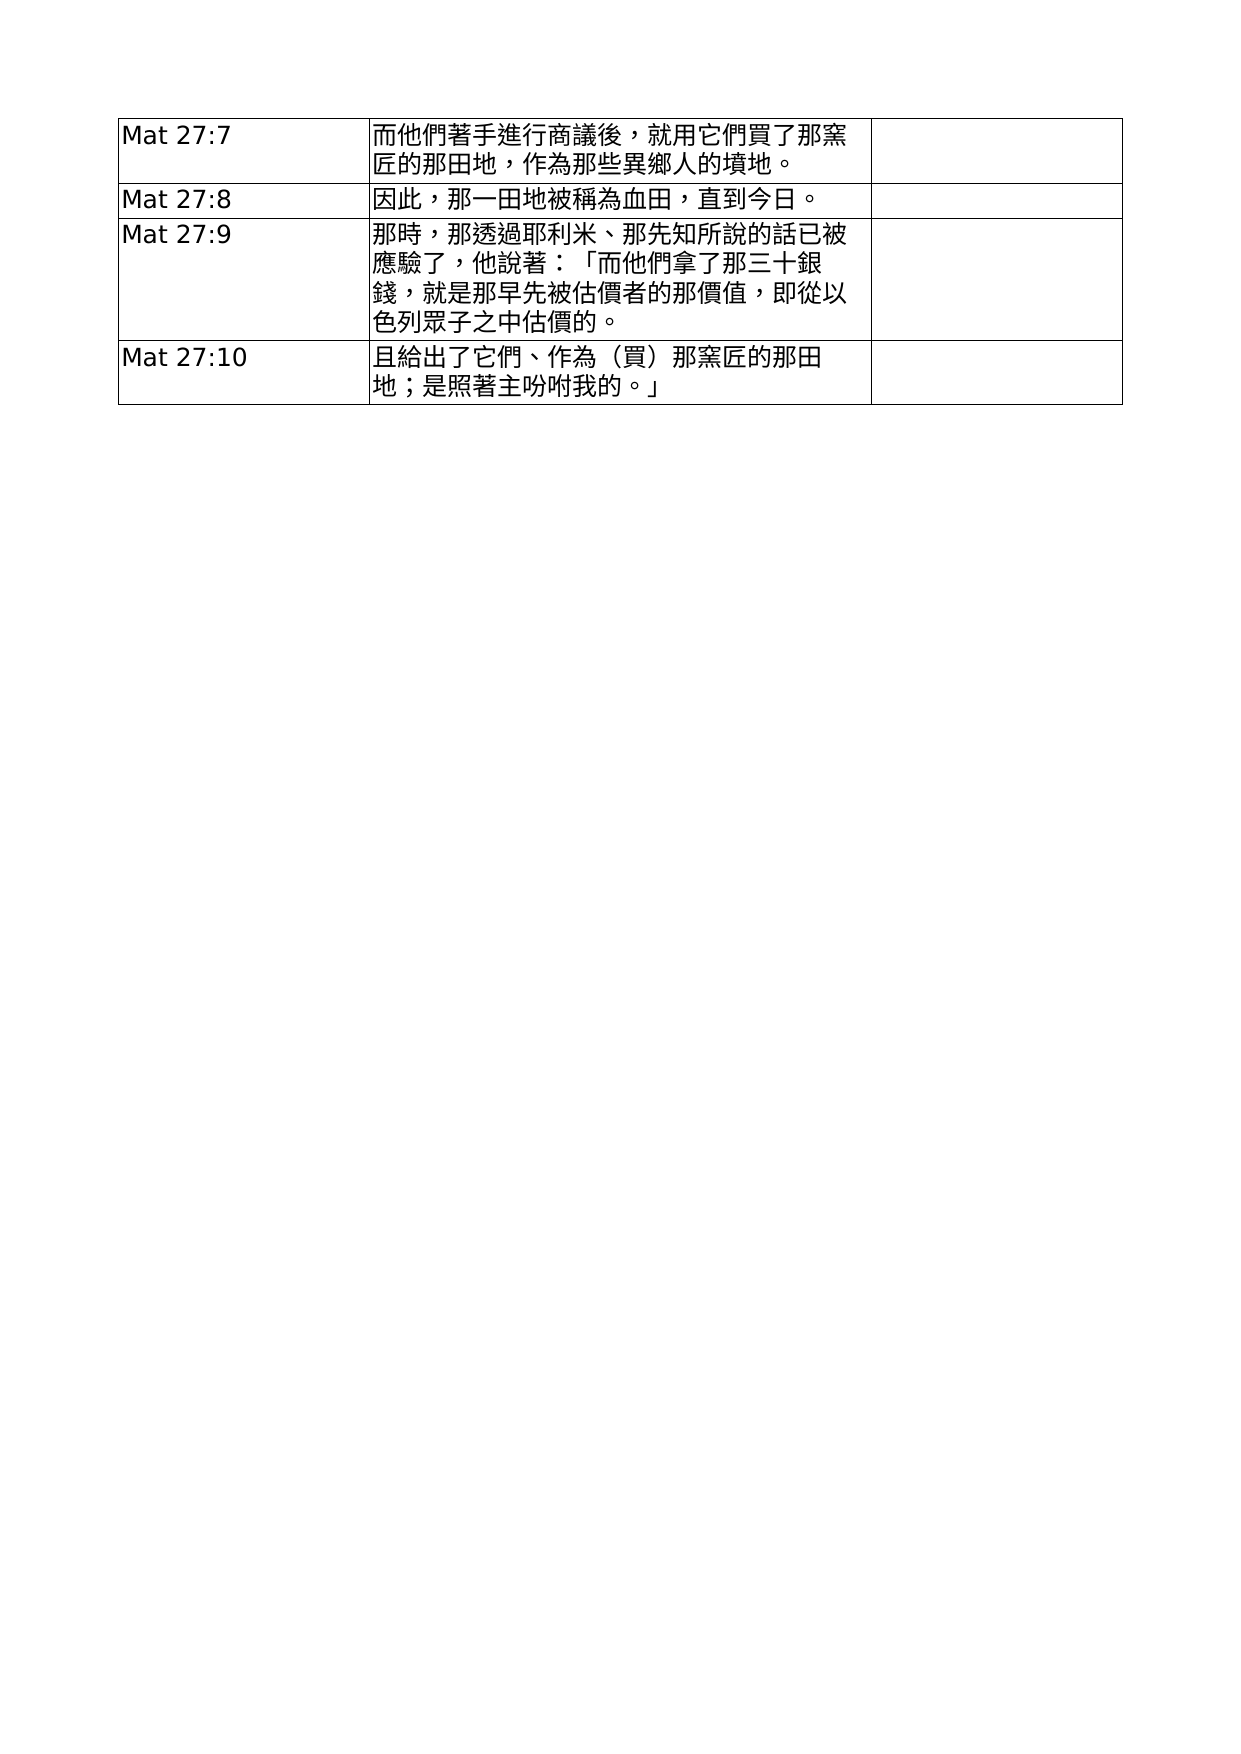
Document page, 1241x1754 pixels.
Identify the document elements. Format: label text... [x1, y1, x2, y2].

table_cell Mat 27:9 [119, 219, 369, 340]
table_cell [872, 119, 1122, 182]
table_cell [872, 341, 1122, 404]
table_cell Mat 27:10 [119, 341, 369, 404]
table_cell Mat 27:7 [119, 119, 369, 182]
table_cell 且給出了它們、作為（買）那窯匠的那田地；是照著主吩咐我的。」 [370, 341, 871, 404]
table_cell [872, 184, 1122, 217]
table_cell 那時，那透過耶利米、那先知所說的話已被應驗了，他說著：「而他們拿了那三十銀錢，就是那早先被估價者的那價值，即從以色列眾子之中估價的。 [370, 219, 871, 340]
table_cell Mat 27:8 [119, 184, 369, 217]
table_cell 因此，那一田地被稱為血田，直到今日。 [370, 184, 871, 217]
table_cell [872, 219, 1122, 340]
table_cell 而他們著手進行商議後，就用它們買了那窯匠的那田地，作為那些異鄉人的墳地。 [370, 119, 871, 182]
